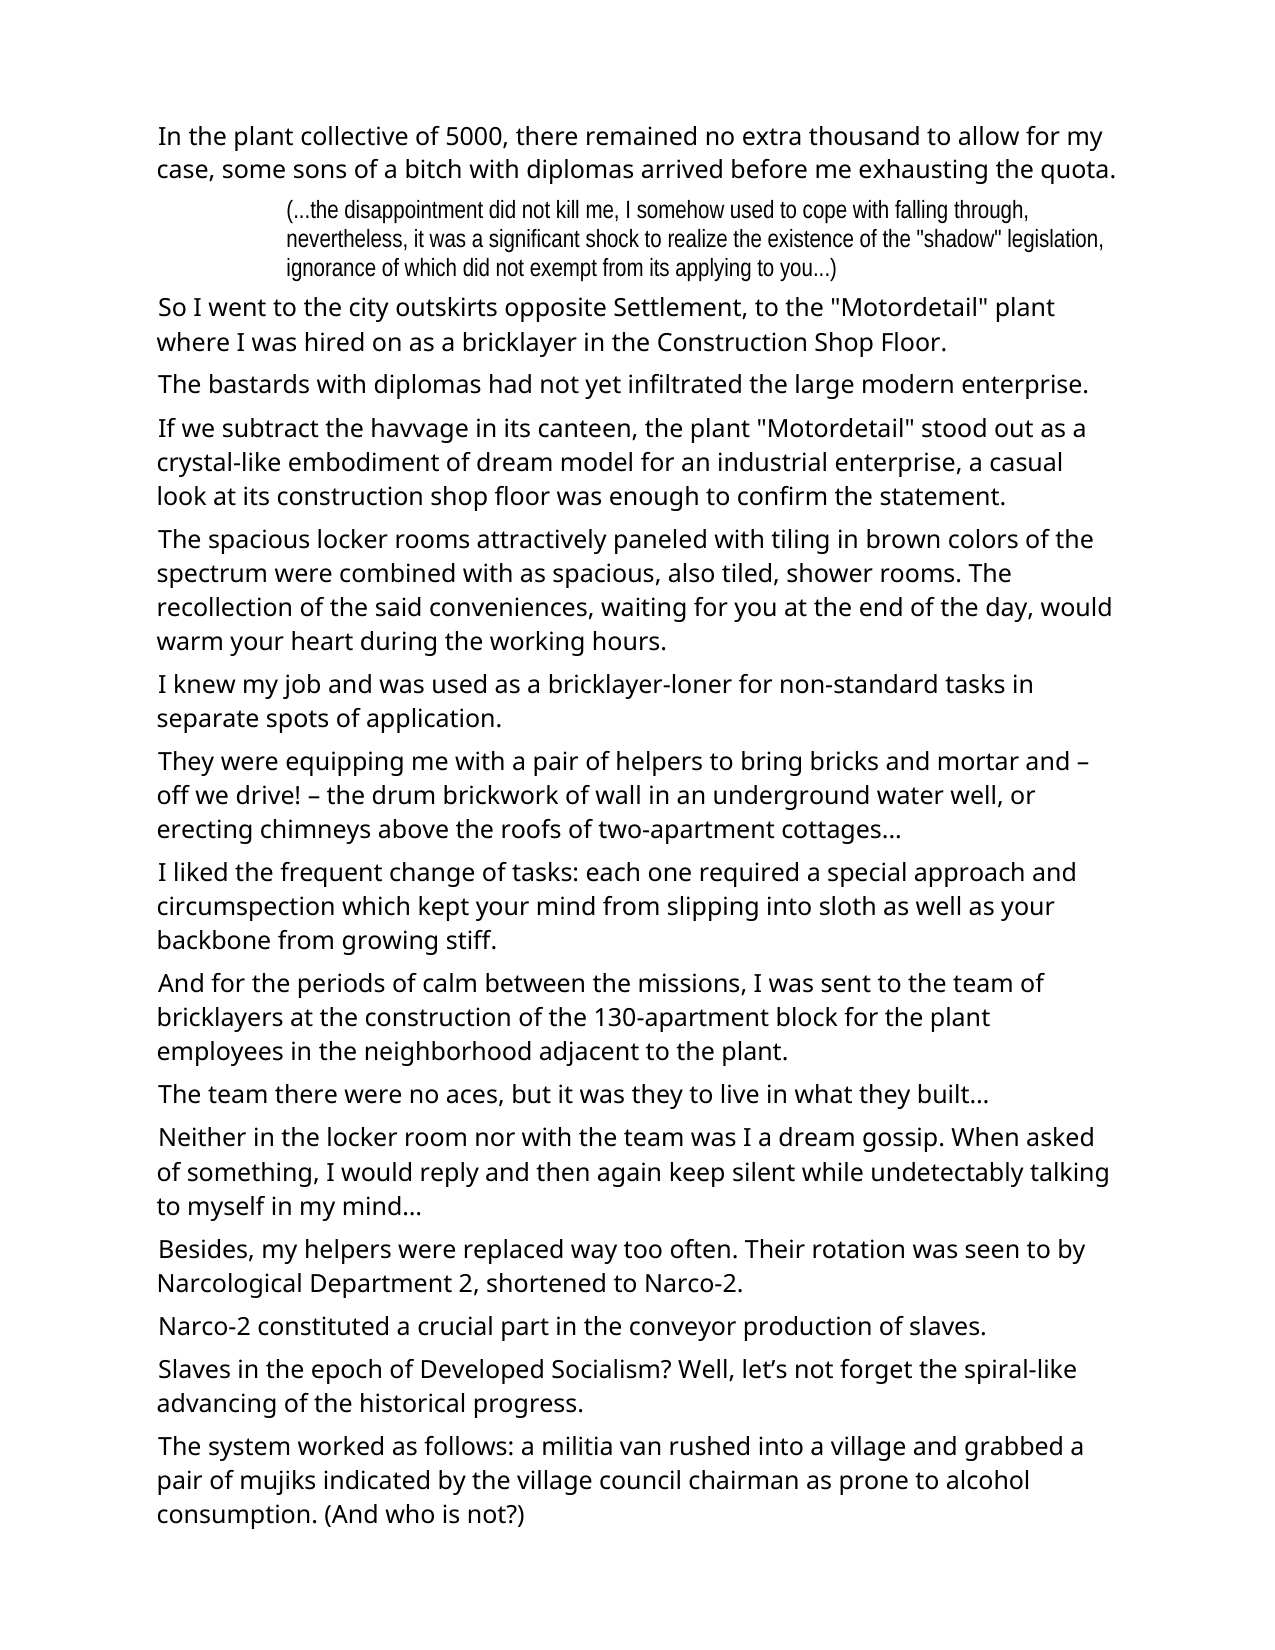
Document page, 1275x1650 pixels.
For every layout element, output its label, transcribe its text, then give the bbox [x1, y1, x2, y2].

text So I went to the city outskirts opposite Settlement, to the "Motordetail" plant where I was hired on as a bricklayer in the Construction Shop Floor. [156, 290, 1118, 358]
text Neither in the locker room nor with the team was I a dream gossip. When asked of something, I would reply and then again keep silent while undetectably talking to myself in my mind… [156, 1120, 1118, 1222]
text I knew my job and was used as a bricklayer-loner for non-standard tasks in separate spots of application. [156, 667, 1118, 735]
text In the plant collective of 5000, there remained no extra thousand to allow for my case, some sons of a bitch with diplomas arrived before me exhausting the quota. [156, 118, 1118, 186]
text The spacious locker rooms attractively paneled with tiling in brown colors of the spectrum were combined with as spacious, also tiled, shower rooms. The recollection of the said conveniences, waiting for you at the end of the day, would warm your heart during the working hours. [156, 521, 1118, 658]
text If we subtract the havvage in its canteen, the plant "Motordetail" stood out as a crystal-like embodiment of dream model for an industrial enterprise, a casual look at its construction shop floor was enough to confirm the statement. [156, 410, 1118, 512]
text The bastards with diplomas had not yet infiltrated the large modern enterprise. [156, 367, 1118, 401]
list (...the disappointment did not kill me, I somehow used to cope with falling through, nevertheless, it was a significant shock to realize the existence of the "shadow" legislation, ignorance of which did not exempt from its applying to you...) [286, 195, 1118, 281]
text The team there were no aces, but it was they to live in what they built… [156, 1077, 1118, 1111]
text I liked the frequent change of tasks: each one required a special approach and circumspection which kept your mind from slipping into sloth as well as your backbone from growing stiff. [156, 855, 1118, 957]
text Besides, my helpers were replaced way too often. Their rotation was seen to by Narcological Department 2, shortened to Narco-2. [156, 1231, 1118, 1299]
text And for the periods of calm between the missions, I was sent to the team of bricklayers at the construction of the 130-apartment block for the plant employees in the neighborhood adjacent to the plant. [156, 966, 1118, 1068]
text Slaves in the epoch of Developed Socialism? Well, let’s not forget the spiral-like advancing of the historical progress. [156, 1351, 1118, 1419]
text The system worked as follows: a militia van rushed into a village and grabbed a pair of mujiks indicated by the village council chairman as prone to alcohol consumption. (And who is not?) [156, 1428, 1118, 1531]
text They were equipping me with a pair of helpers to bring bricks and mortar and – off we drive! – the drum brickwork of wall in an underground water well, or erecting chimneys above the roofs of two-apartment cottages... [156, 744, 1118, 846]
text Narco-2 constituted a crucial part in the conveyor production of slaves. [156, 1308, 1118, 1342]
